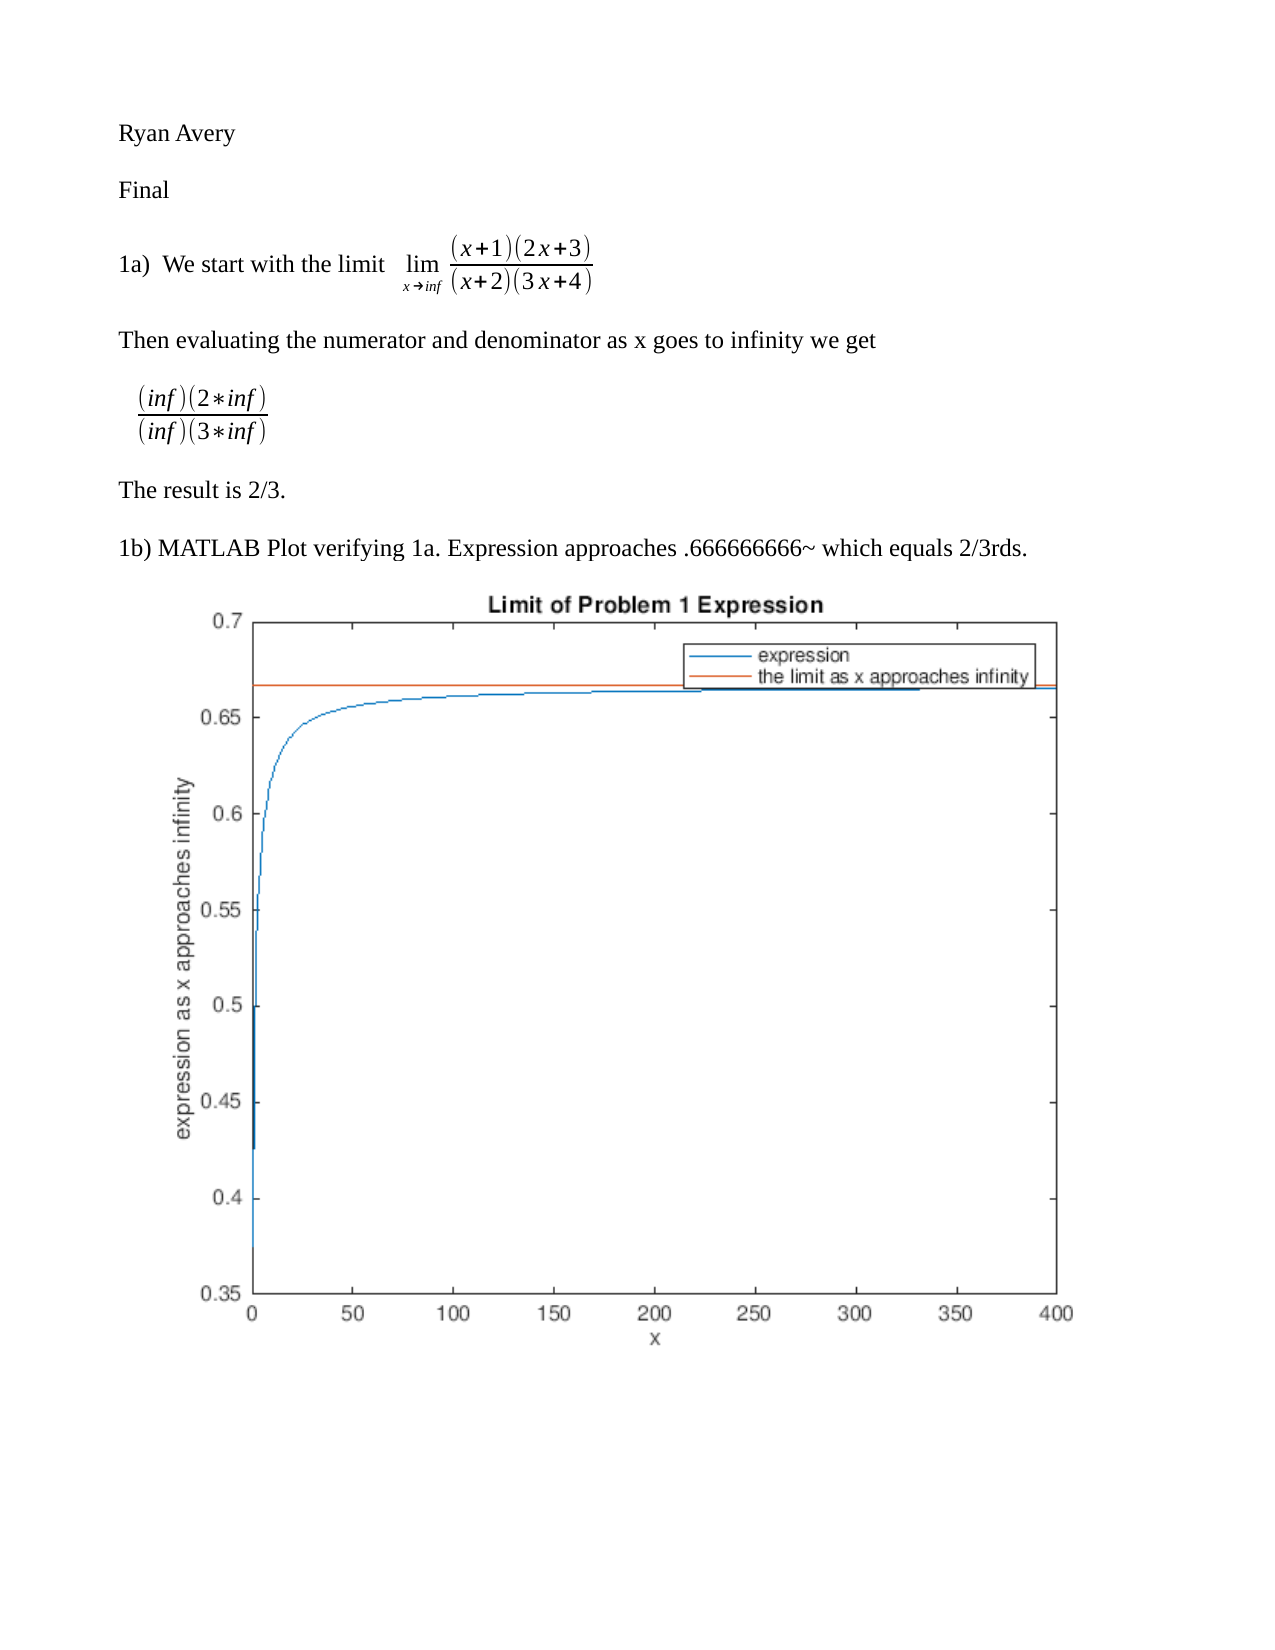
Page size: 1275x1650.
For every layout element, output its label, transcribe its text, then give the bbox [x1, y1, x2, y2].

text The result is 2/3. [118, 475, 1157, 504]
text 1b) MATLAB Plot verifying 1a. Expression approaches .666666666~ which equals 2/3rds. [118, 533, 1157, 561]
picture [118, 561, 1157, 1385]
text Ryan Avery [118, 118, 1157, 147]
text Final [118, 176, 1157, 204]
text Then evaluating the numerator and denominator as x goes to infinity we get [118, 326, 1157, 354]
text 1a) We start with the limit [118, 233, 1157, 297]
